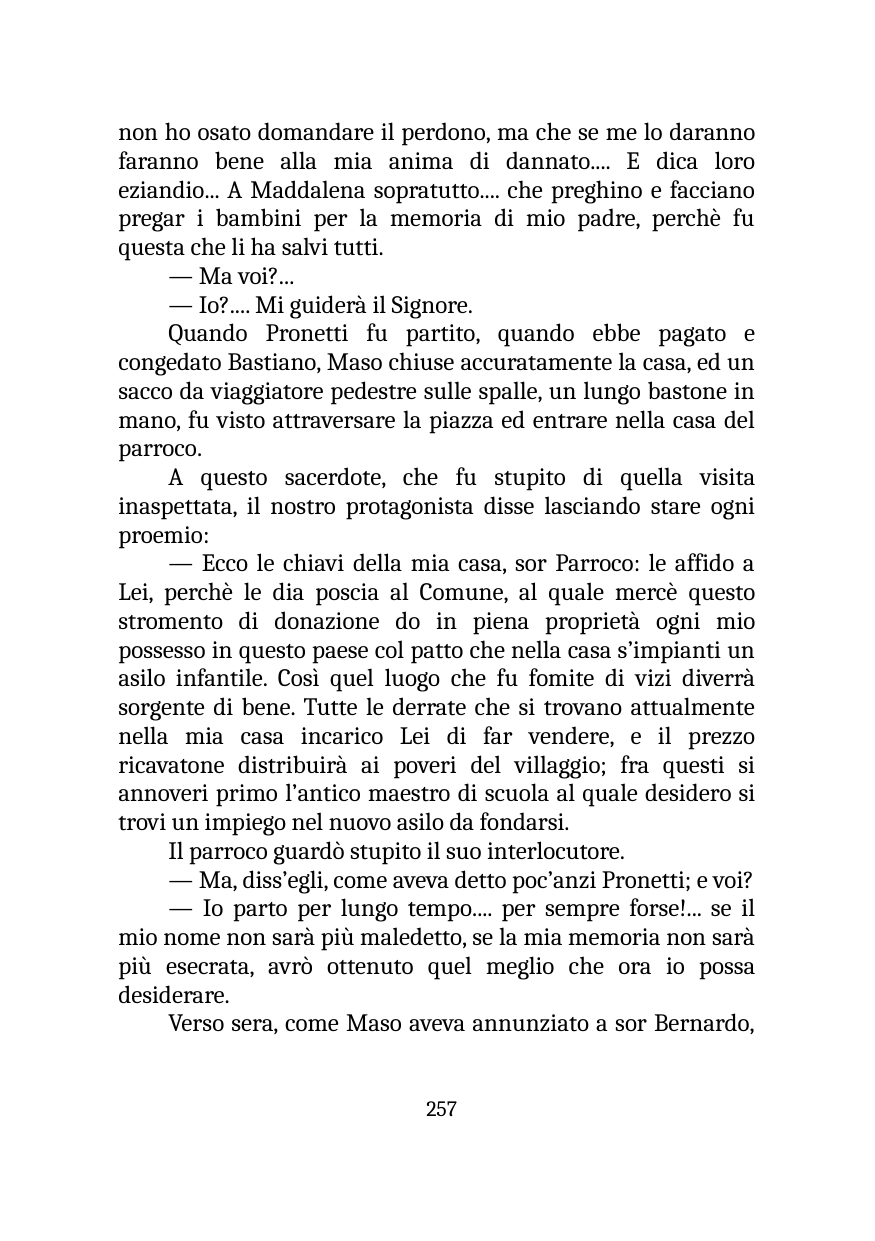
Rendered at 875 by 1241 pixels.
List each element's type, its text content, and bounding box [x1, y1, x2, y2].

text non ho osato domandare il perdono, ma che se me lo daranno faranno bene alla mia anima di dannato.... E dica loro eziandio... A Maddalena sopratutto.... che preghino e facciano pregar i bambini per la memoria di mio padre, perchè fu questa che li ha salvi tutti. [118, 118, 756, 262]
text Il parroco guardò stupito il suo interlocutore. [118, 837, 756, 866]
text — Ma, diss’egli, come aveva detto poc’anzi Pronetti; e voi? [118, 866, 756, 894]
text A questo sacerdote, che fu stupito di quella visita inaspettata, il nostro protagonista disse lasciando stare ogni proemio: [118, 463, 756, 549]
text — Ecco le chiavi della mia casa, sor Parroco: le affido a Lei, perchè le dia poscia al Comune, al quale mercè questo stromento di donazione do in piena proprietà ogni mio possesso in questo paese col patto che nella casa s’impianti un asilo infantile. Così quel luogo che fu fomite di vizi diverrà sorgente di bene. Tutte le derrate che si trovano attualmente nella mia casa incarico Lei di far vendere, e il prezzo ricavatone distribuirà ai poveri del villaggio; fra questi si annoveri primo l’antico maestro di scuola al quale desidero si trovi un impiego nel nuovo asilo da fondarsi. [118, 549, 756, 837]
text Verso sera, come Maso aveva annunziato a sor Bernardo, [118, 1009, 756, 1038]
text Quando Pronetti fu partito, quando ebbe pagato e congedato Bastiano, Maso chiuse accuratamente la casa, ed un sacco da viaggiatore pedestre sulle spalle, un lungo bastone in mano, fu visto attraversare la piazza ed entrare nella casa del parroco. [118, 319, 756, 463]
text — Io?.... Mi guiderà il Signore. [118, 291, 756, 319]
text — Ma voi?... [118, 262, 756, 291]
text — Io parto per lungo tempo.... per sempre forse!... se il mio nome non sarà più maledetto, se la mia memoria non sarà più esecrata, avrò ottenuto quel meglio che ora io possa desiderare. [118, 894, 756, 1009]
